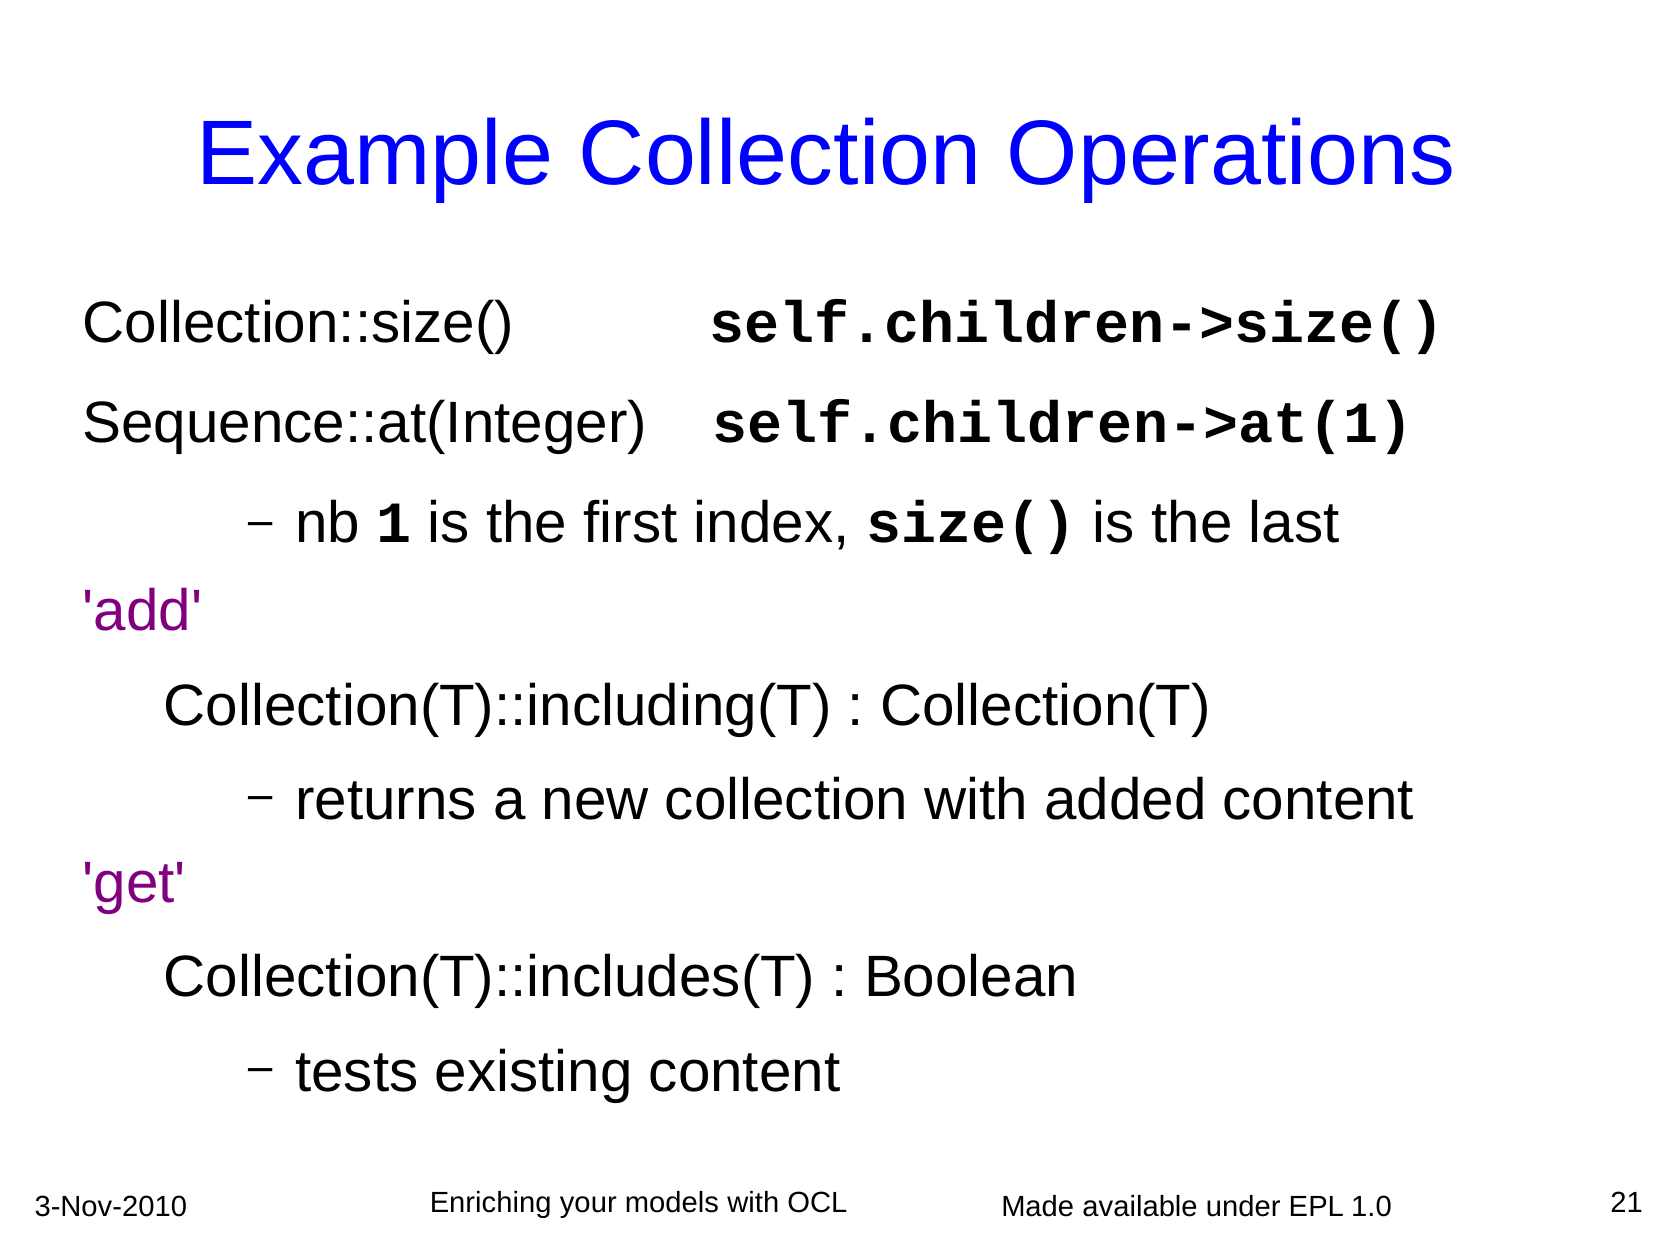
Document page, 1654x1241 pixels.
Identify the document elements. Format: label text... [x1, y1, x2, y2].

list Collection::size() self.children->size() Sequence::at(Integer) self.children->at(1) nb 1 is the first index, size() is the last 'add' Collection(T)::including(T) : Collection(T) returns a new collection with added content 'get' Collection(T)::includes(T) : Boolean tests existing content [82, 290, 1571, 1194]
title Example Collection Operations [82, 49, 1571, 257]
